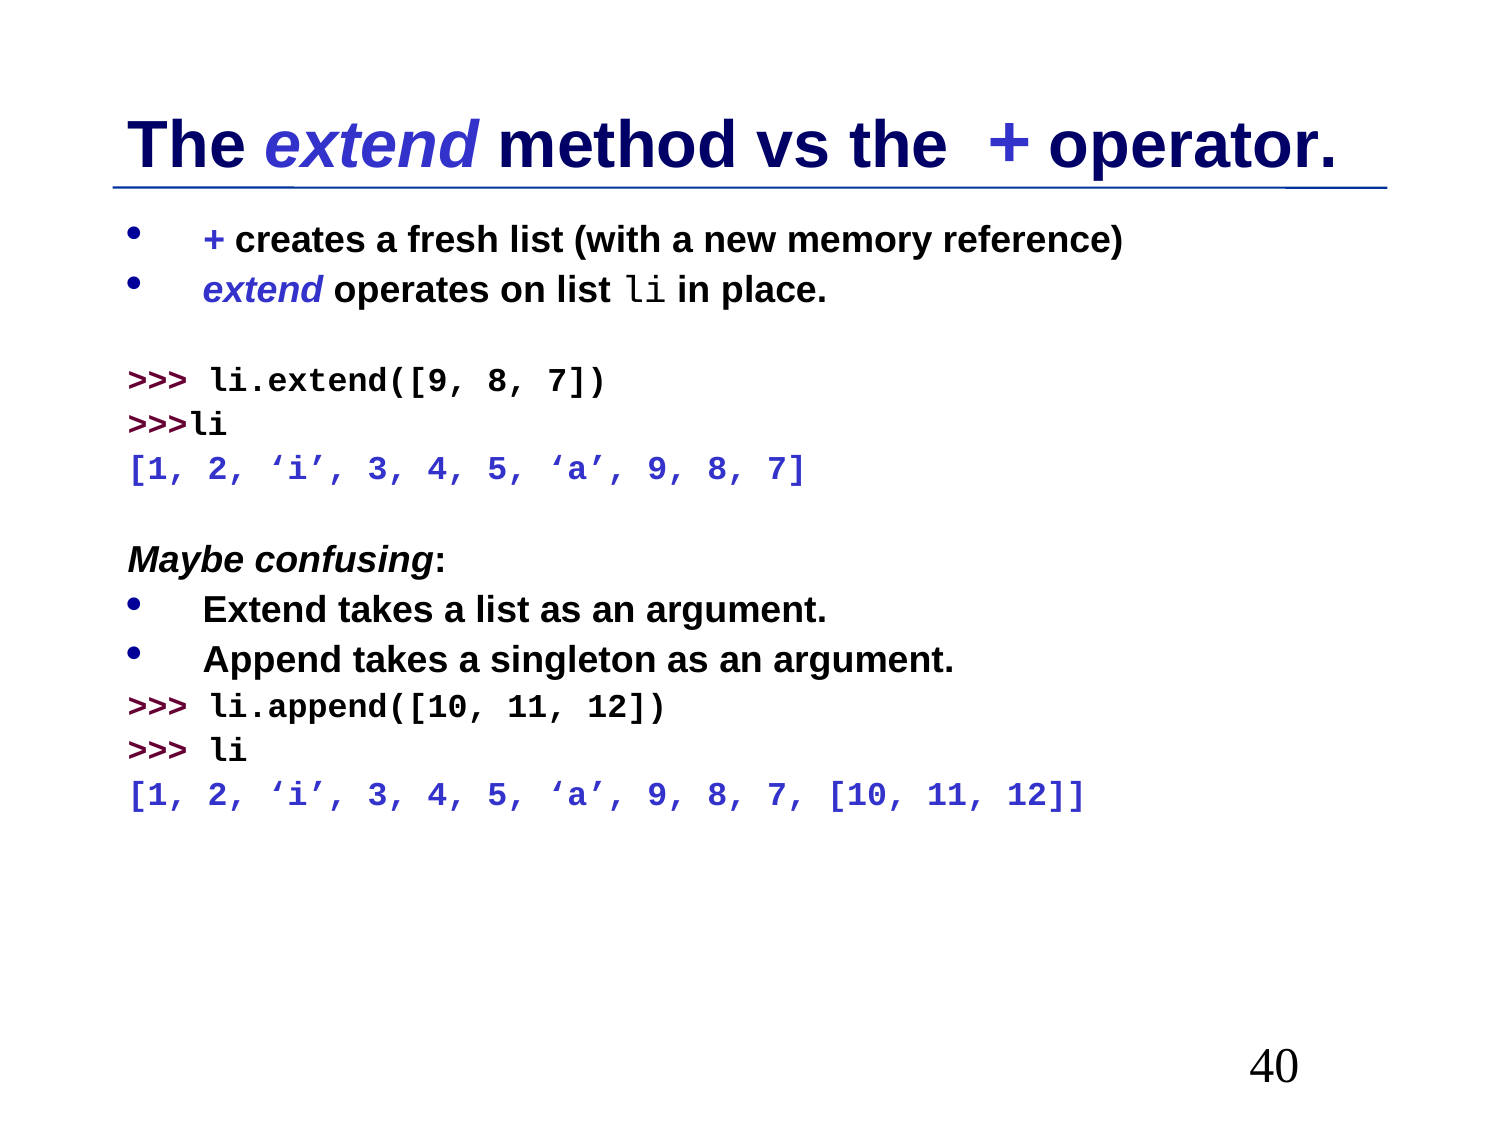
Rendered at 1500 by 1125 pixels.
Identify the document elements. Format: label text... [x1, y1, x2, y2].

title The extend method vs the + operator. [112, 84, 1388, 191]
list + creates a fresh list (with a new memory reference) extend operates on list li in place. >>> li.extend([9, 8, 7]) >>>li [1, 2, ‘i’, 3, 4, 5, ‘a’, 9, 8, 7] Maybe confusing: Extend takes a list as an argument. Append takes a singleton as an argument. >>> li.append([10, 11, 12]) >>> li [1, 2, ‘i’, 3, 4, 5, ‘a’, 9, 8, 7, [10, 11, 12]] [112, 212, 1388, 963]
